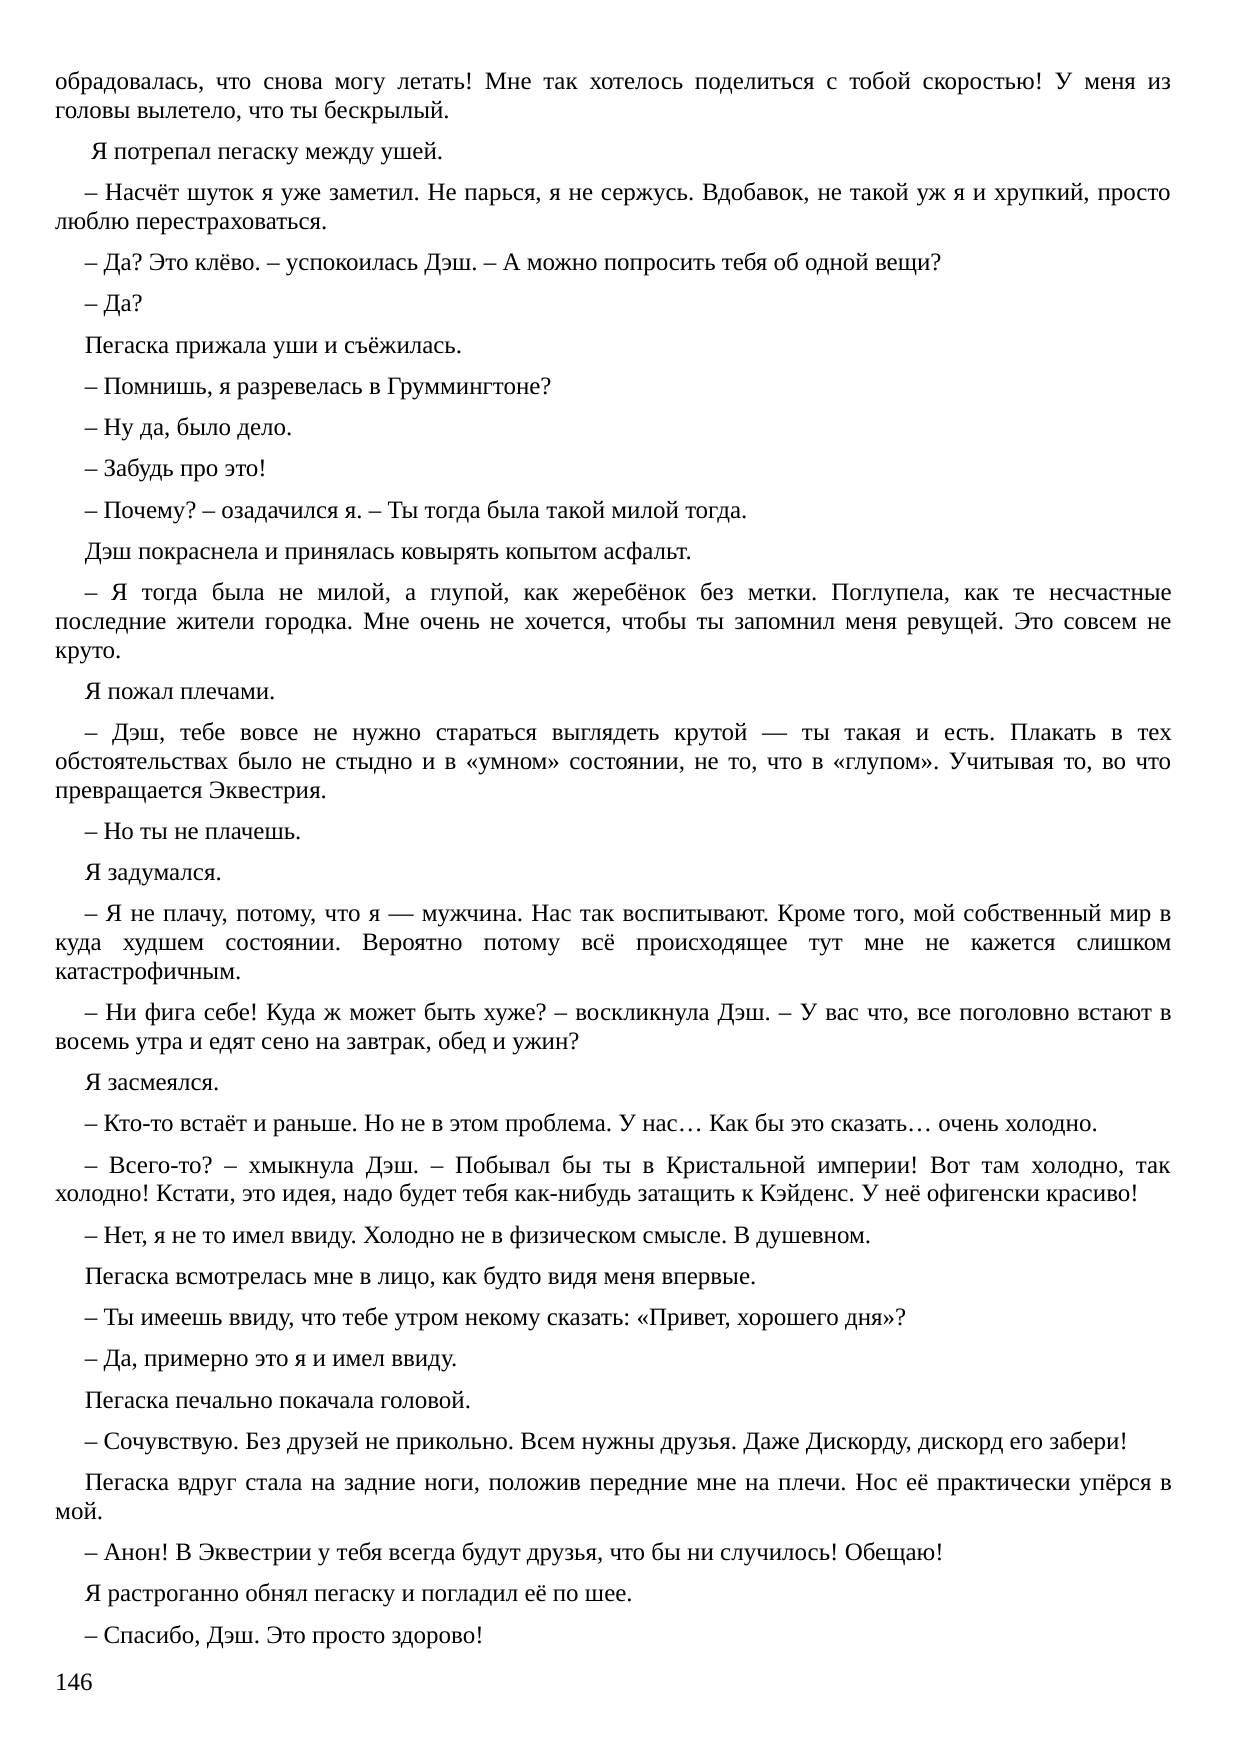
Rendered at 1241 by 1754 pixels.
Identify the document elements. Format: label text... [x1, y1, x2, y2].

text – Но ты не плачешь. [55, 816, 1173, 845]
text обрадовалась, что снова могу летать! Мне так хотелось поделиться с тобой скоростью! У меня из головы вылетело, что ты бескрылый. [55, 66, 1173, 123]
text – Помнишь, я разревелась в Груммингтоне? [55, 371, 1173, 400]
text – Почему? – озадачился я. – Ты тогда была такой милой тогда. [55, 495, 1173, 523]
text – Я тогда была не милой, а глупой, как жеребёнок без метки. Поглупела, как те несчастные последние жители городка. Мне очень не хочется, чтобы ты запомнил меня ревущей. Это совсем не круто. [55, 577, 1173, 663]
text Я пожал плечами. [55, 676, 1173, 705]
text Пегаска вдруг стала на задние ноги, положив передние мне на плечи. Нос её практически упёрся в мой. [55, 1467, 1173, 1525]
text Пегаска печально покачала головой. [55, 1385, 1173, 1413]
text – Всего-то? – хмыкнула Дэш. – Побывал бы ты в Кристальной империи! Вот там холодно, так холодно! Кстати, это идея, надо будет тебя как-нибудь затащить к Кэйденс. У неё офигенски красиво! [55, 1150, 1173, 1207]
text – Забудь про это! [55, 453, 1173, 482]
text – Ну да, было дело. [55, 412, 1173, 441]
text Я растроганно обнял пегаску и погладил её по шее. [55, 1578, 1173, 1607]
text – Спасибо, Дэш. Это просто здорово! [55, 1620, 1173, 1648]
text Я засмеялся. [55, 1067, 1173, 1096]
text Я задумался. [55, 857, 1173, 886]
text – Нет, я не то имел ввиду. Холодно не в физическом смысле. В душевном. [55, 1220, 1173, 1248]
text – Дэш, тебе вовсе не нужно стараться выглядеть крутой — ты такая и есть. Плакать в тех обстоятельствах было не стыдно и в «умном» состоянии, не то, что в «глупом». Учитывая то, во что превращается Эквестрия. [55, 717, 1173, 803]
text – Сочувствую. Без друзей не прикольно. Всем нужны друзья. Даже Дискорду, дискорд его забери! [55, 1426, 1173, 1455]
text – Да? Это клёво. – успокоилась Дэш. – А можно попросить тебя об одной вещи? [55, 247, 1173, 276]
text – Ты имеешь ввиду, что тебе утром некому сказать: «Привет, хорошего дня»? [55, 1302, 1173, 1331]
text Пегаска прижала уши и съёжилась. [55, 330, 1173, 358]
text Дэш покраснела и принялась ковырять копытом асфальт. [55, 536, 1173, 565]
text Пегаска всмотрелась мне в лицо, как будто видя меня впервые. [55, 1261, 1173, 1290]
text – Да, примерно это я и имел ввиду. [55, 1343, 1173, 1372]
text – Да? [55, 288, 1173, 317]
text – Я не плачу, потому, что я — мужчина. Нас так воспитывают. Кроме того, мой собственный мир в куда худшем состоянии. Вероятно потому всё происходящее тут мне не кажется слишком катастрофичным. [55, 898, 1173, 985]
text – Кто-то встаёт и раньше. Но не в этом проблема. У нас… Как бы это сказать… очень холодно. [55, 1108, 1173, 1137]
text – Анон! В Эквестрии у тебя всегда будут друзья, что бы ни случилось! Обещаю! [55, 1537, 1173, 1566]
text Я потрепал пегаску между ушей. [55, 136, 1173, 165]
text – Ни фига себе! Куда ж может быть хуже? – воскликнула Дэш. – У вас что, все поголовно встают в восемь утра и едят сено на завтрак, обед и ужин? [55, 997, 1173, 1055]
text – Насчёт шуток я уже заметил. Не парься, я не сержусь. Вдобавок, не такой уж я и хрупкий, просто люблю перестраховаться. [55, 177, 1173, 235]
